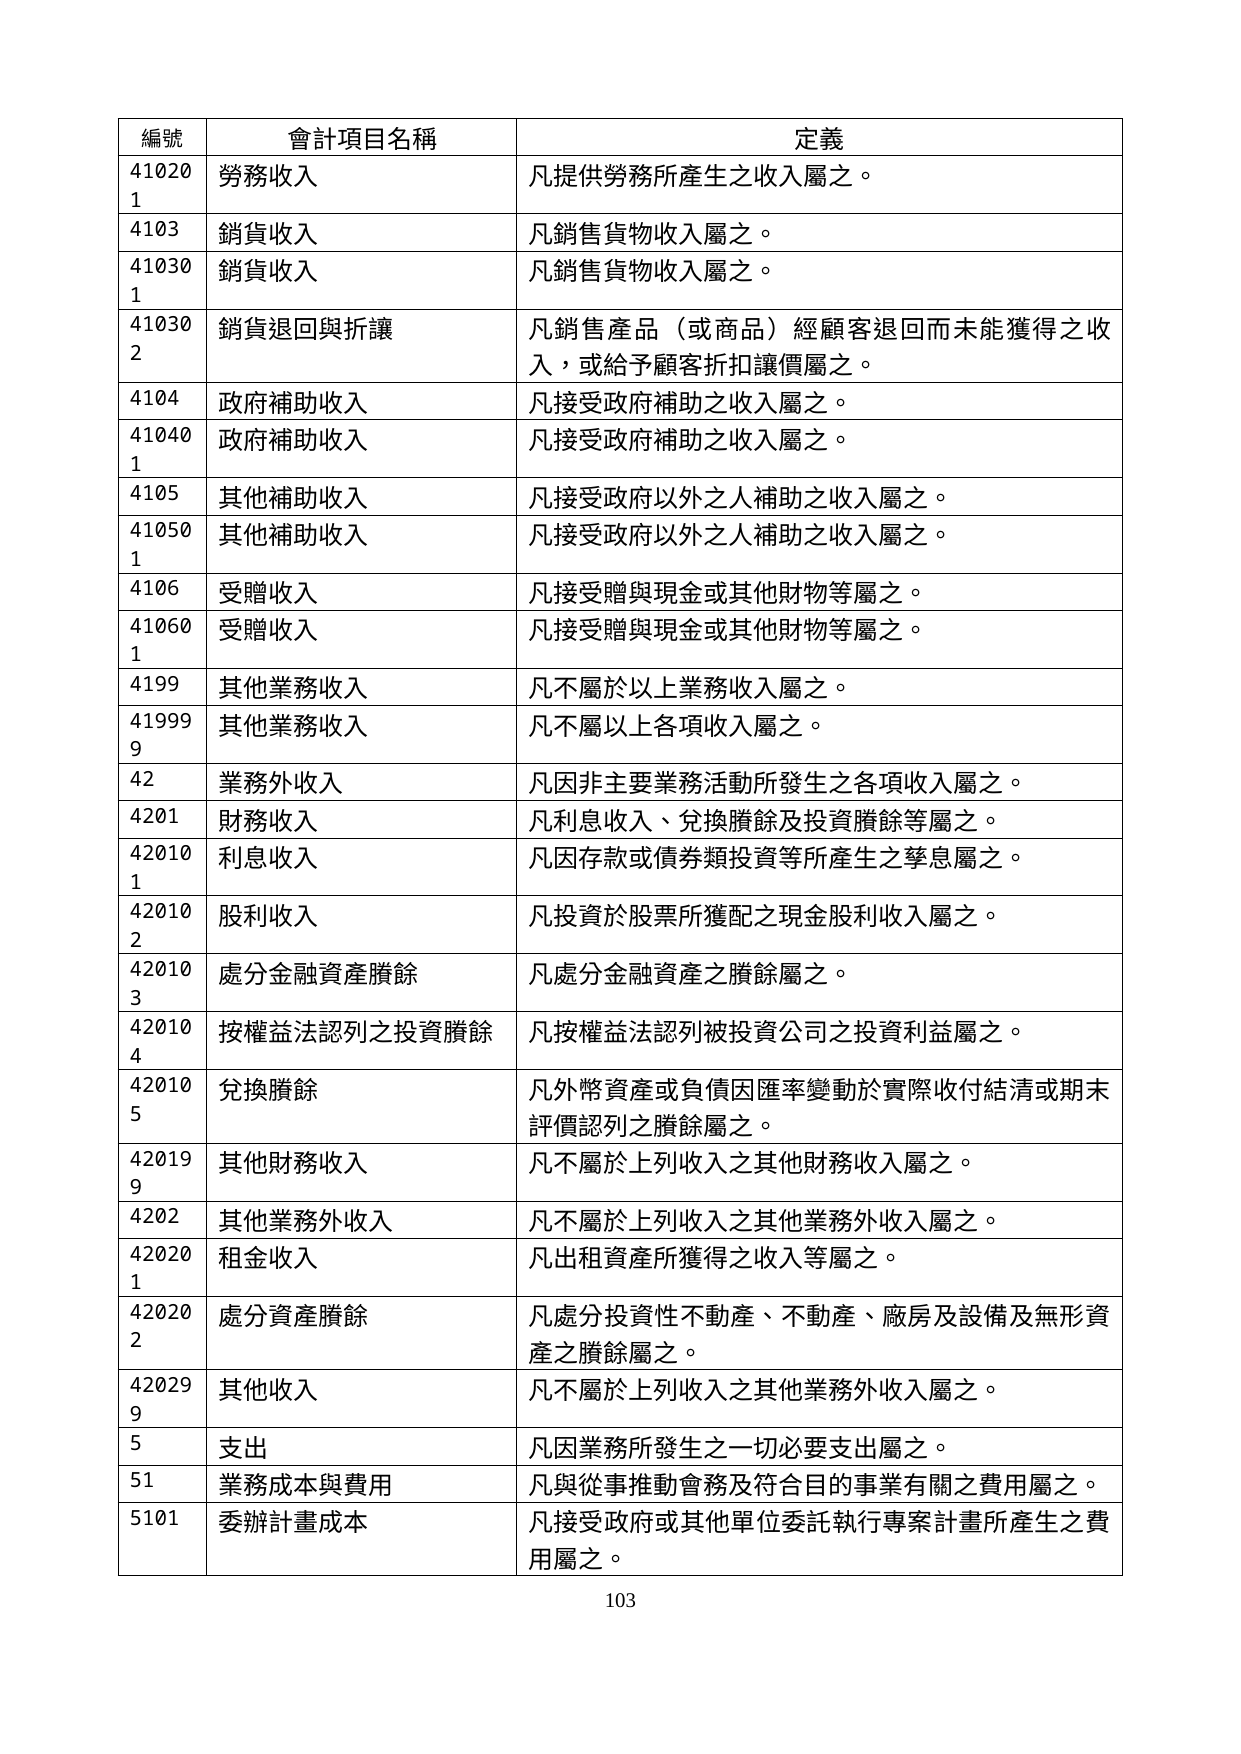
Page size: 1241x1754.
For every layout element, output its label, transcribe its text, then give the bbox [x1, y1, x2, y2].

table_cell 420202 [119, 1297, 206, 1369]
table_cell 419999 [119, 706, 206, 763]
table_cell 凡不屬於上列收入之其他業務外收入屬之。 [517, 1202, 1122, 1238]
table_cell 財務收入 [207, 801, 516, 837]
table_cell 凡利息收入、兌換賸餘及投資賸餘等屬之。 [517, 801, 1122, 837]
table_cell 4201 [119, 801, 206, 837]
table_cell 受贈收入 [207, 611, 516, 668]
table_cell 兌換賸餘 [207, 1070, 516, 1143]
table_cell 4103 [119, 214, 206, 251]
table_cell 凡不屬以上各項收入屬之。 [517, 706, 1122, 763]
table_cell 處分資產賸餘 [207, 1297, 516, 1369]
table_cell 其他收入 [207, 1370, 516, 1427]
table_cell 銷貨收入 [207, 214, 516, 251]
table_cell 420104 [119, 1012, 206, 1069]
table_cell 420199 [119, 1144, 206, 1201]
table_cell 凡接受贈與現金或其他財物等屬之。 [517, 574, 1122, 610]
table_cell 凡接受政府以外之人補助之收入屬之。 [517, 516, 1122, 572]
table_cell 其他補助收入 [207, 516, 516, 572]
table_cell 受贈收入 [207, 574, 516, 610]
table_cell 勞務收入 [207, 156, 516, 213]
table_cell 凡按權益法認列被投資公司之投資利益屬之。 [517, 1012, 1122, 1069]
table_cell 業務外收入 [207, 764, 516, 800]
table_cell 420102 [119, 896, 206, 953]
table_cell 其他業務收入 [207, 706, 516, 763]
table_cell 按權益法認列之投資賸餘 [207, 1012, 516, 1069]
table_cell 其他業務外收入 [207, 1202, 516, 1238]
table_cell 凡提供勞務所產生之收入屬之。 [517, 156, 1122, 213]
table_cell 凡不屬於上列收入之其他業務外收入屬之。 [517, 1370, 1122, 1427]
table_cell 委辦計畫成本 [207, 1503, 516, 1575]
table_cell 420105 [119, 1070, 206, 1143]
table_cell 凡接受政府補助之收入屬之。 [517, 420, 1122, 477]
table_cell 凡外幣資產或負債因匯率變動於實際收付結清或期末評價認列之賸餘屬之。 [517, 1070, 1122, 1143]
table_header 定義 [517, 119, 1122, 155]
table_cell 410302 [119, 310, 206, 382]
table_cell 凡因非主要業務活動所發生之各項收入屬之。 [517, 764, 1122, 800]
table_cell 凡接受贈與現金或其他財物等屬之。 [517, 611, 1122, 668]
table_cell 410601 [119, 611, 206, 668]
table_cell 銷貨退回與折讓 [207, 310, 516, 382]
table_cell 凡接受政府或其他單位委託執行專案計畫所產生之費用屬之。 [517, 1503, 1122, 1575]
table_cell 凡處分投資性不動產、不動產、廠房及設備及無形資產之賸餘屬之。 [517, 1297, 1122, 1369]
table_cell 銷貨收入 [207, 252, 516, 308]
table_cell 凡銷售貨物收入屬之。 [517, 214, 1122, 251]
table_cell 業務成本與費用 [207, 1466, 516, 1502]
table_cell 其他財務收入 [207, 1144, 516, 1201]
table_cell 420103 [119, 954, 206, 1011]
table_cell 政府補助收入 [207, 383, 516, 419]
table_cell 4106 [119, 574, 206, 610]
table_cell 410501 [119, 516, 206, 572]
table_cell 凡不屬於以上業務收入屬之。 [517, 669, 1122, 705]
table_cell 420299 [119, 1370, 206, 1427]
table_cell 凡因存款或債券類投資等所產生之孳息屬之。 [517, 839, 1122, 895]
table_cell 其他補助收入 [207, 478, 516, 514]
table_cell 凡接受政府以外之人補助之收入屬之。 [517, 478, 1122, 514]
table_cell 420101 [119, 839, 206, 895]
table_cell 凡出租資產所獲得之收入等屬之。 [517, 1239, 1122, 1296]
table_cell 凡與從事推動會務及符合目的事業有關之費用屬之。 [517, 1466, 1122, 1502]
table_cell 凡銷售產品（或商品）經顧客退回而未能獲得之收入，或給予顧客折扣讓價屬之。 [517, 310, 1122, 382]
table_cell 410401 [119, 420, 206, 477]
table_header 會計項目名稱 [207, 119, 516, 155]
table_cell 4199 [119, 669, 206, 705]
table_cell 凡投資於股票所獲配之現金股利收入屬之。 [517, 896, 1122, 953]
table_cell 51 [119, 1466, 206, 1502]
table_cell 5 [119, 1428, 206, 1464]
table_cell 租金收入 [207, 1239, 516, 1296]
table_cell 股利收入 [207, 896, 516, 953]
table_cell 利息收入 [207, 839, 516, 895]
table_cell 410301 [119, 252, 206, 308]
table_cell 支出 [207, 1428, 516, 1464]
table_cell 凡銷售貨物收入屬之。 [517, 252, 1122, 308]
table_cell 凡接受政府補助之收入屬之。 [517, 383, 1122, 419]
table_cell 5101 [119, 1503, 206, 1575]
table_cell 其他業務收入 [207, 669, 516, 705]
table_cell 凡不屬於上列收入之其他財務收入屬之。 [517, 1144, 1122, 1201]
table_cell 42 [119, 764, 206, 800]
table_cell 凡處分金融資產之賸餘屬之。 [517, 954, 1122, 1011]
table_header 編號 [119, 119, 206, 155]
table_cell 420201 [119, 1239, 206, 1296]
table_cell 凡因業務所發生之一切必要支出屬之。 [517, 1428, 1122, 1464]
table_cell 4104 [119, 383, 206, 419]
table_cell 410201 [119, 156, 206, 213]
table_cell 處分金融資產賸餘 [207, 954, 516, 1011]
table_cell 4105 [119, 478, 206, 514]
table_cell 4202 [119, 1202, 206, 1238]
table_cell 政府補助收入 [207, 420, 516, 477]
